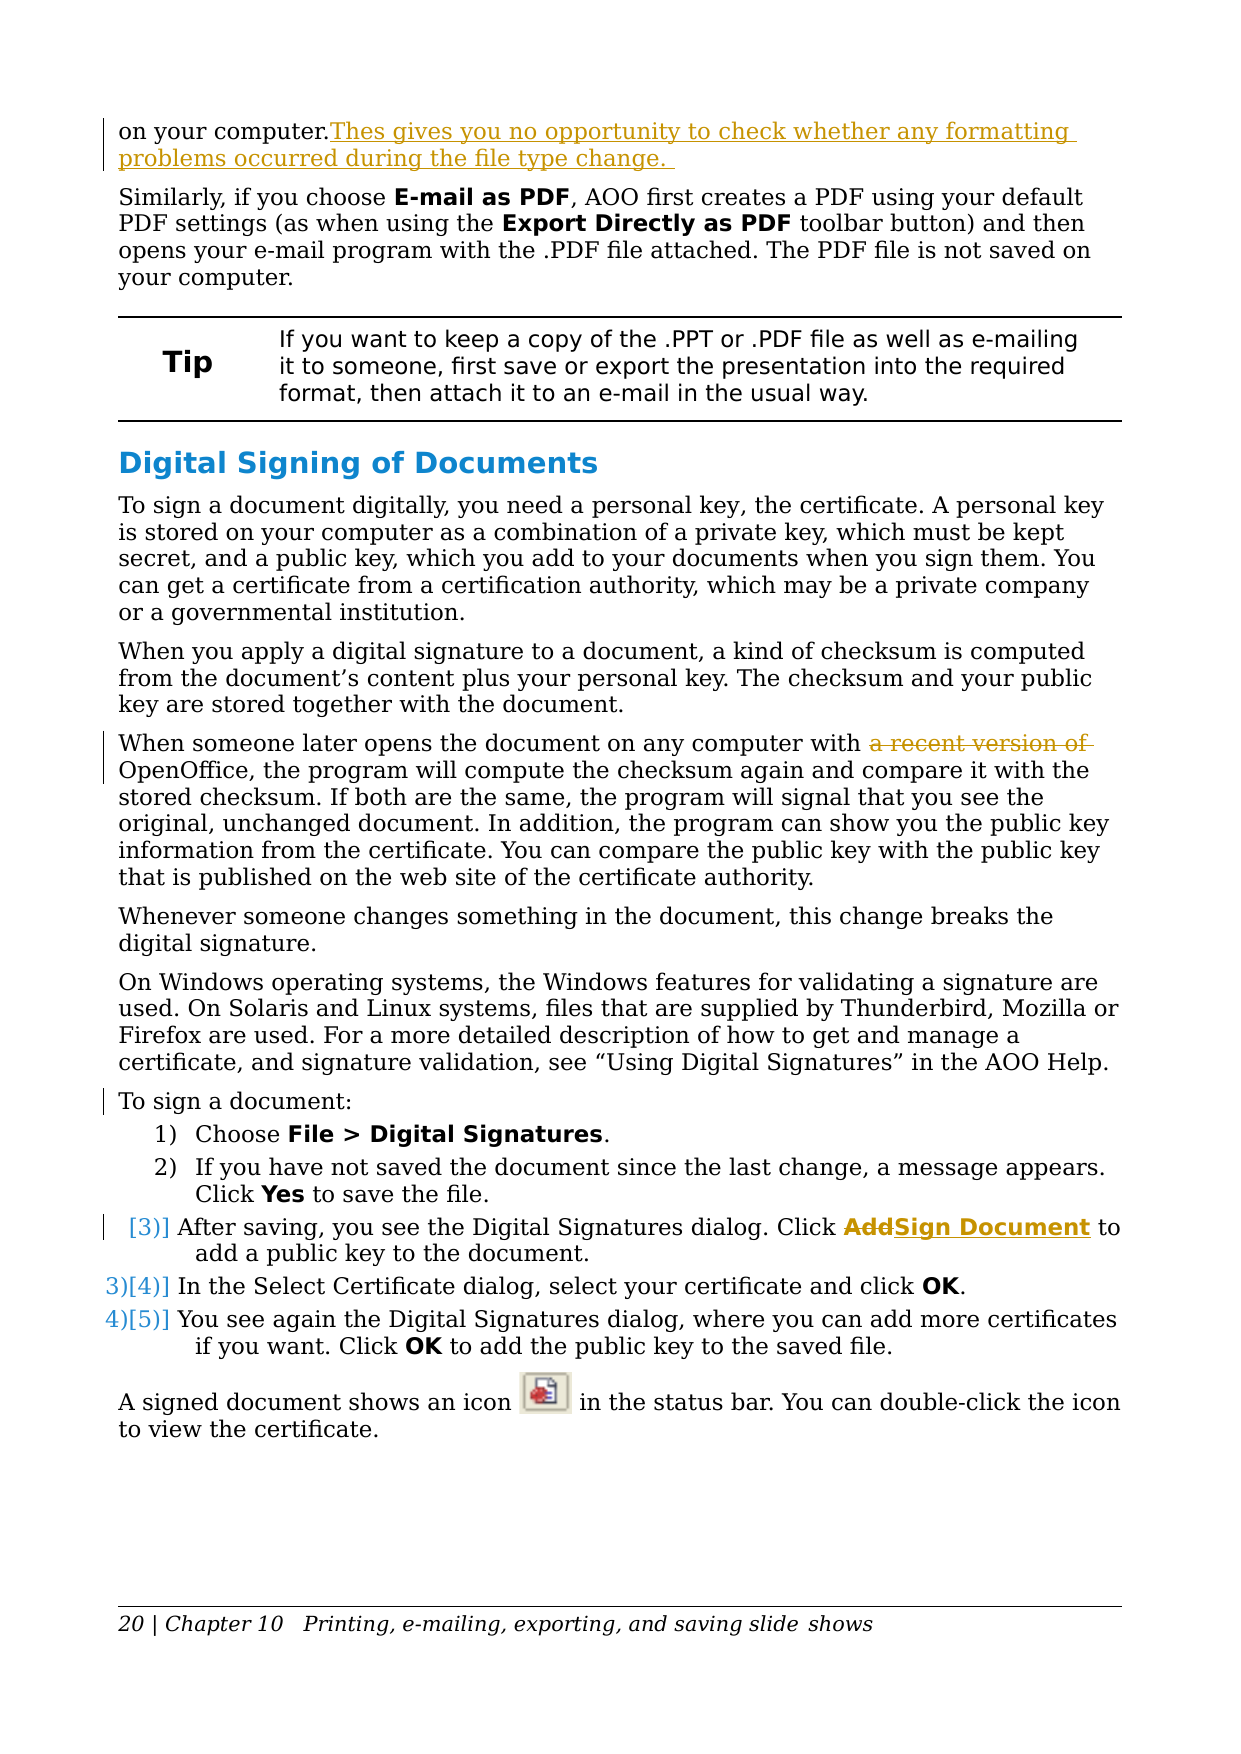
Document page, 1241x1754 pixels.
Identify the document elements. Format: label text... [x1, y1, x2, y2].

list After saving, you see the Digital Signatures dialog. Click Sign Document to add a public key to the document. [177, 1214, 1122, 1267]
text To sign a document digitally, you need a personal key, the certificate. A personal key is stored on your computer as a combination of a private key, which must be kept secret, and a public key, which you add to your documents when you sign them. You can get a certificate from a certification authority, which may be a private company or a governmental institution. [118, 492, 1122, 626]
list In the Select Certificate dialog, select your certificate and click OK. [177, 1273, 1122, 1300]
list If you have not saved the document since the last change, a message appears. Click Yes to save the file. [177, 1154, 1122, 1207]
subtitle Digital Signing of Documents [118, 446, 1122, 480]
text When you apply a digital signature to a document, a kind of checksum is computed from the document’s content plus your personal key. The checksum and your public key are stored together with the document. [118, 638, 1122, 718]
text When someone later opens the document on any computer with OpenOffice, the program will compute the checksum again and compare it with the stored checksum. If both are the same, the program will signal that you see the original, unchanged document. In addition, the program can show you the public key information from the certificate. You can compare the public key with the public key that is published on the web site of the certificate authority. [118, 731, 1122, 891]
table_header If you want to keep a copy of the .PPT or .PDF file as well as e-mailing it to someone, first save or export the presentation into the required format, then attach it to an e-mail in the usual way. [258, 318, 1122, 419]
list Choose File > Digital Signatures. [177, 1121, 1122, 1148]
list To sign a document: [118, 1088, 1122, 1115]
text A signed document shows an icon in the status bar. You can double-click the icon to view the certificate. [118, 1372, 1122, 1443]
table_header Tip [118, 318, 257, 419]
text on your computer.Thes gives you no opportunity to check whether any formatting problems occurred during the file type change. [118, 118, 1122, 171]
text Whenever someone changes something in the document, this change breaks the digital signature. [118, 903, 1122, 956]
text Similarly, if you choose E-mail as PDF, AOO first creates a PDF using your default PDF settings (as when using the Export Directly as PDF toolbar button) and then opens your e-mail program with the .PDF file attached. The PDF file is not saved on your computer. [118, 184, 1122, 291]
text On Windows operating systems, the Windows features for validating a signature are used. On Solaris and Linux systems, files that are supplied by Thunderbird, Mozilla or Firefox are used. For a more detailed description of how to get and manage a certificate, and signature validation, see “Using Digital Signatures” in the AOO Help. [118, 969, 1122, 1076]
list You see again the Digital Signatures dialog, where you can add more certificates if you want. Click OK to add the public key to the saved file. [177, 1306, 1122, 1359]
picture [519, 1372, 572, 1414]
